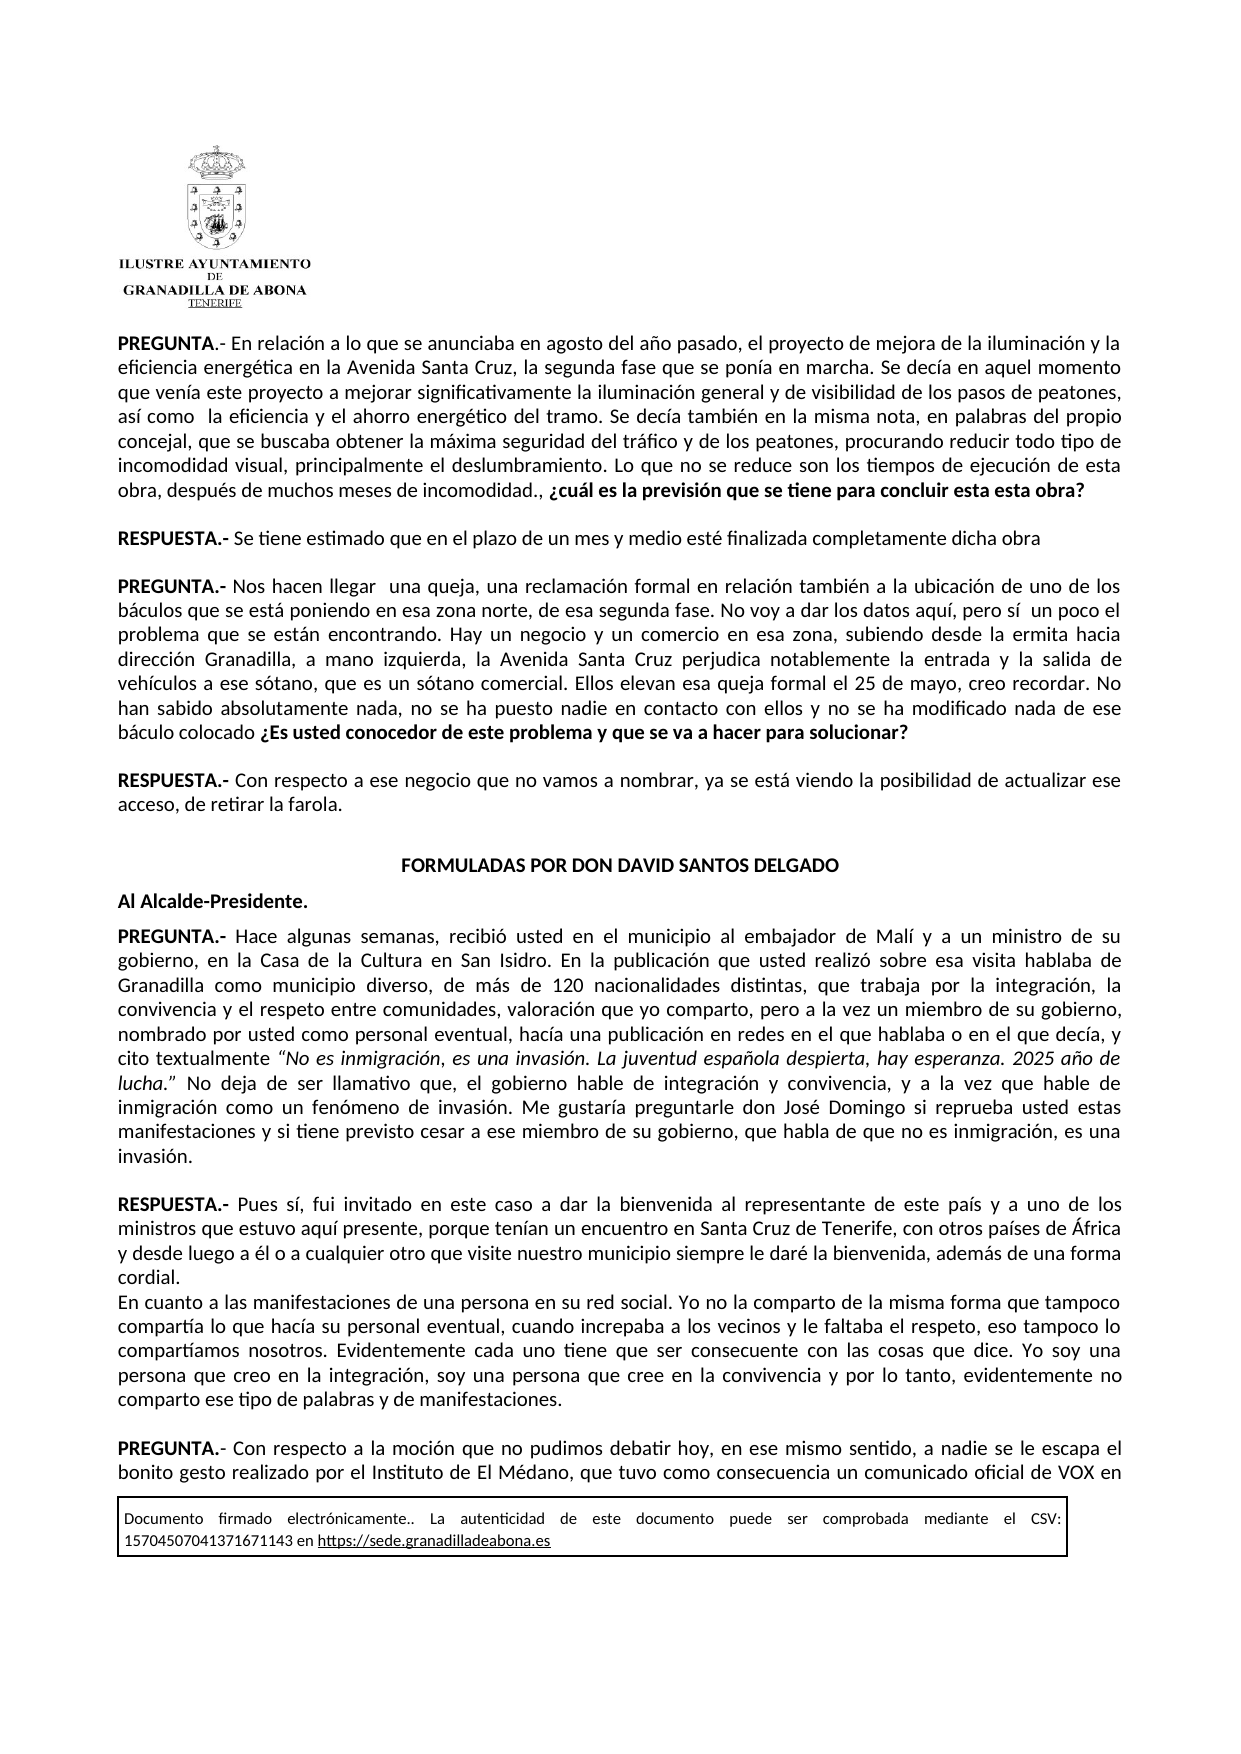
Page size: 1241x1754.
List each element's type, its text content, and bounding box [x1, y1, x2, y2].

text PREGUNTA.- En relación a lo que se anunciaba en agosto del año pasado, el proyecto de mejora de la iluminación y la eficiencia energética en la Avenida Santa Cruz, la segunda fase que se ponía en marcha. Se decía en aquel momento que venía este proyecto a mejorar significativamente la iluminación general y de visibilidad de los pasos de peatones, así como la eficiencia y el ahorro energético del tramo. Se decía también en la misma nota, en palabras del propio concejal, que se buscaba obtener la máxima seguridad del tráfico y de los peatones, procurando reducir todo tipo de incomodidad visual, principalmente el deslumbramiento. Lo que no se reduce son los tiempos de ejecución de esta obra, después de muchos meses de incomodidad., ¿cuál es la previsión que se tiene para concluir esta esta obra? [118, 331, 1124, 502]
text RESPUESTA.- Se tiene estimado que en el plazo de un mes y medio esté finalizada completamente dicha obra [118, 526, 1124, 550]
text PREGUNTA.- Hace algunas semanas, recibió usted en el municipio al embajador de Malí y a un ministro de su gobierno, en la Casa de la Cultura en San Isidro. En la publicación que usted realizó sobre esa visita hablaba de Granadilla como municipio diverso, de más de 120 nacionalidades distintas, que trabaja por la integración, la convivencia y el respeto entre comunidades, valoración que yo comparto, pero a la vez un miembro de su gobierno, nombrado por usted como personal eventual, hacía una publicación en redes en el que hablaba o en el que decía, y cito textualmente “No es inmigración, es una invasión. La juventud española despierta, hay esperanza. 2025 año de lucha.” No deja de ser llamativo que, el gobierno hable de integración y convivencia, y a la vez que hable de inmigración como un fenómeno de invasión. Me gustaría preguntarle don José Domingo si reprueba usted estas manifestaciones y si tiene previsto cesar a ese miembro de su gobierno, que habla de que no es inmigración, es una invasión. [118, 924, 1124, 1168]
text Al Alcalde-Presidente. [118, 888, 939, 913]
text FORMULADAS POR DON DAVID SANTOS DELGADO [118, 852, 1122, 878]
text PREGUNTA.- Nos hacen llegar una queja, una reclamación formal en relación también a la ubicación de uno de los báculos que se está poniendo en esa zona norte, de esa segunda fase. No voy a dar los datos aquí, pero sí un poco el problema que se están encontrando. Hay un negocio y un comercio en esa zona, subiendo desde la ermita hacia dirección Granadilla, a mano izquierda, la Avenida Santa Cruz perjudica notablemente la entrada y la salida de vehículos a ese sótano, que es un sótano comercial. Ellos elevan esa queja formal el 25 de mayo, creo recordar. No han sabido absolutamente nada, no se ha puesto nadie en contacto con ellos y no se ha modificado nada de ese báculo colocado ¿Es usted conocedor de este problema y que se va a hacer para solucionar? [118, 573, 1124, 745]
text RESPUESTA.- Pues sí, fui invitado en este caso a dar la bienvenida al representante de este país y a uno de los ministros que estuvo aquí presente, porque tenían un encuentro en Santa Cruz de Tenerife, con otros países de África y desde luego a él o a cualquier otro que visite nuestro municipio siempre le daré la bienvenida, además de una forma cordial. [118, 1192, 1124, 1290]
text PREGUNTA.- Con respecto a la moción que no pudimos debatir hoy, en ese mismo sentido, a nadie se le escapa el bonito gesto realizado por el Instituto de El Médano, que tuvo como consecuencia un comunicado oficial de VOX en [118, 1436, 1124, 1484]
text RESPUESTA.- Con respecto a ese negocio que no vamos a nombrar, ya se está viendo la posibilidad de actualizar ese acceso, de retirar la farola. [118, 768, 1124, 817]
text En cuanto a las manifestaciones de una persona en su red social. Yo no la comparto de la misma forma que tampoco compartía lo que hacía su personal eventual, cuando increpaba a los vecinos y le faltaba el respeto, eso tampoco lo compartíamos nosotros. Evidentemente cada uno tiene que ser consecuente con las cosas que dice. Yo soy una persona que creo en la integración, soy una persona que cree en la convivencia y por lo tanto, evidentemente no comparto ese tipo de palabras y de manifestaciones. [118, 1290, 1124, 1412]
